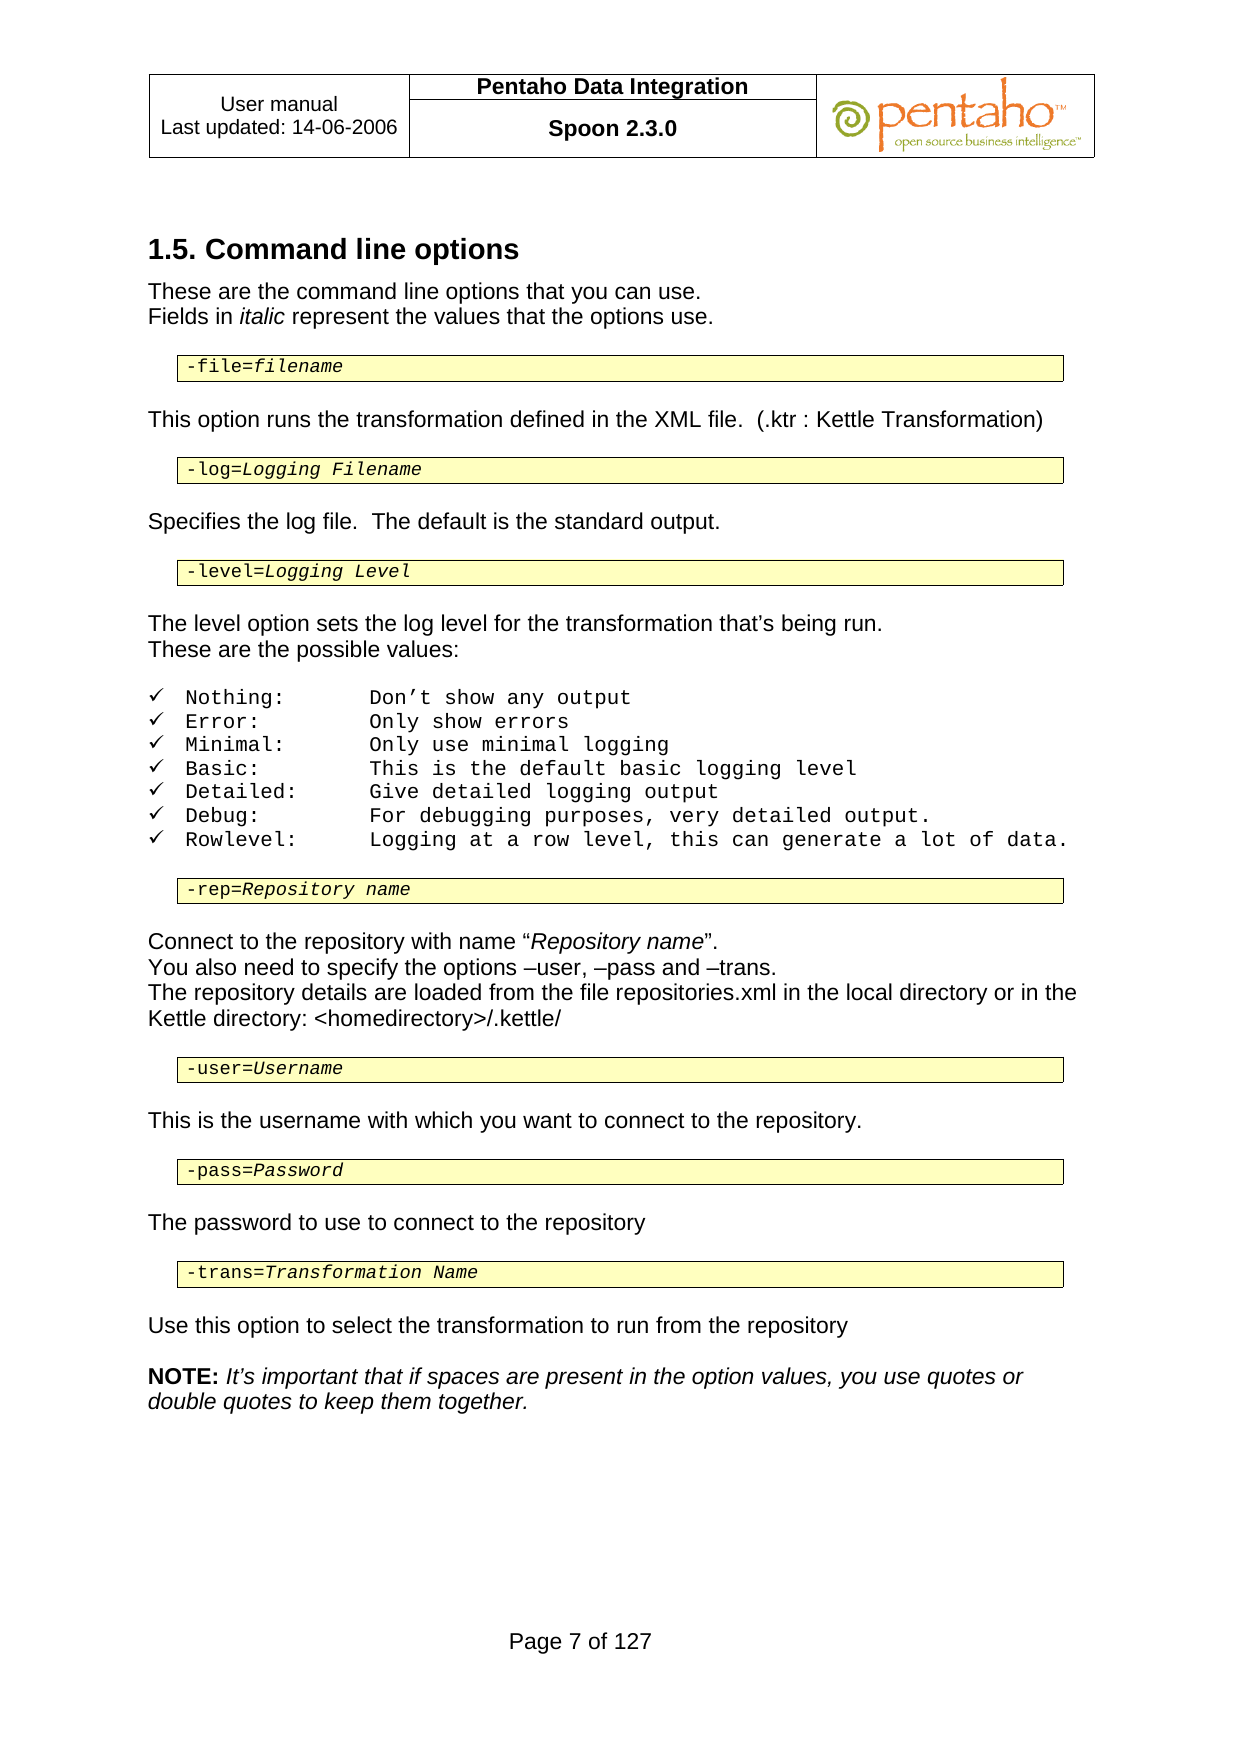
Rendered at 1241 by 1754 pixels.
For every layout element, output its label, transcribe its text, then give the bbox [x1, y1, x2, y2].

text -level=Logging Level [178, 561, 1063, 585]
text This is the username with which you want to connect to the repository. [148, 1108, 1092, 1133]
subtitle Command line options [148, 233, 1092, 266]
text -file=filename [178, 356, 1063, 381]
list Nothing: Don’t show any output [148, 687, 1092, 711]
text These are the possible values: [148, 636, 1092, 662]
text -rep=Repository name [178, 879, 1063, 903]
text Specifies the log file. The default is the standard output. [148, 508, 1092, 534]
text -log=Logging Filename [178, 458, 1063, 483]
text Use this option to select the transformation to run from the repository [148, 1312, 1092, 1338]
text These are the command line options that you can use. [148, 278, 1092, 304]
list Debug: For debugging purposes, very detailed output. [148, 805, 1092, 829]
text You also need to specify the options –user, –pass and –trans. [148, 954, 1092, 980]
text -user=Username [178, 1058, 1063, 1082]
text Connect to the repository with name “Repository name”. [148, 929, 1092, 954]
text The level option sets the log level for the transformation that’s being run. [148, 611, 1092, 636]
text -pass=Password [178, 1160, 1063, 1184]
text -trans=Transformation Name [178, 1262, 1063, 1287]
text Fields in italic represent the values that the options use. [148, 304, 1092, 329]
list Minimal: Only use minimal logging [148, 734, 1092, 758]
list Basic: This is the default basic logging level [148, 758, 1092, 782]
list Rowlevel: Logging at a row level, this can generate a lot of data. [148, 829, 1092, 852]
text This option runs the transformation defined in the XML file. (.ktr : Kettle Transformation) [148, 406, 1092, 432]
text NOTE: It’s important that if spaces are present in the option values, you use quotes or double quotes to keep them together. [148, 1363, 1092, 1414]
list Detailed: Give detailed logging output [148, 782, 1092, 805]
list Error: Only show errors [148, 711, 1092, 734]
text The repository details are loaded from the file repositories.xml in the local directory or in the Kettle directory: <homedirectory>/.kettle/ [148, 980, 1092, 1031]
text The password to use to connect to the repository [148, 1210, 1092, 1236]
